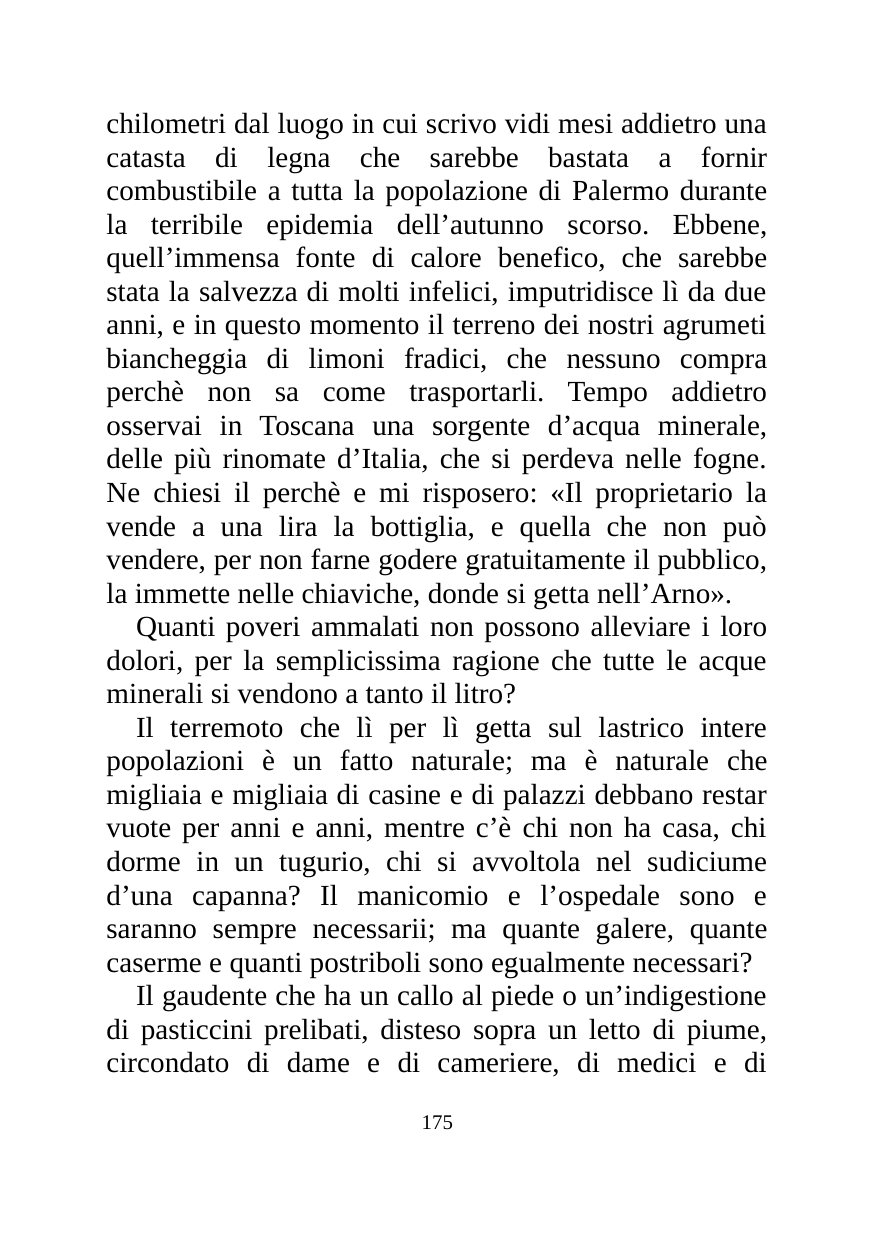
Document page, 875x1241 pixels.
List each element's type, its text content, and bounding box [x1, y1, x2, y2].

text Quanti poveri ammalati non possono alleviare i loro dolori, per la semplicissima ragione che tutte le acque minerali si vendono a tanto il litro? [106, 609, 768, 710]
text Il terremoto che lì per lì getta sul lastrico intere popolazioni è un fatto naturale; ma è naturale che migliaia e migliaia di casine e di palazzi debbano restar vuote per anni e anni, mentre c’è chi non ha casa, chi dorme in un tugurio, chi si avvoltola nel sudiciume d’una capanna? Il manicomio e l’ospedale sono e saranno sempre necessarii; ma quante galere, quante caserme e quanti postriboli sono egualmente necessari? [106, 710, 768, 978]
text chilometri dal luogo in cui scrivo vidi mesi addietro una catasta di legna che sarebbe bastata a fornir combustibile a tutta la popolazione di Palermo durante la terribile epidemia dell’autunno scorso. Ebbene, quell’immensa fonte di calore benefico, che sarebbe stata la salvezza di molti infelici, imputridisce lì da due anni, e in questo momento il terreno dei nostri agrumeti biancheggia di limoni fradici, che nessuno compra perchè non sa come trasportarli. Tempo addietro osservai in Toscana una sorgente d’acqua minerale, delle più rinomate d’Italia, che si perdeva nelle fogne. Ne chiesi il perchè e mi risposero: «Il proprietario la vende a una lira la bottiglia, e quella che non può vendere, per non farne godere gratuitamente il pubblico, la immette nelle chiaviche, donde si getta nell’Arno». [106, 106, 768, 609]
text Il gaudente che ha un callo al piede o un’indigestione di pasticcini prelibati, disteso sopra un letto di piume, circondato di dame e di cameriere, di medici e di [106, 978, 768, 1079]
